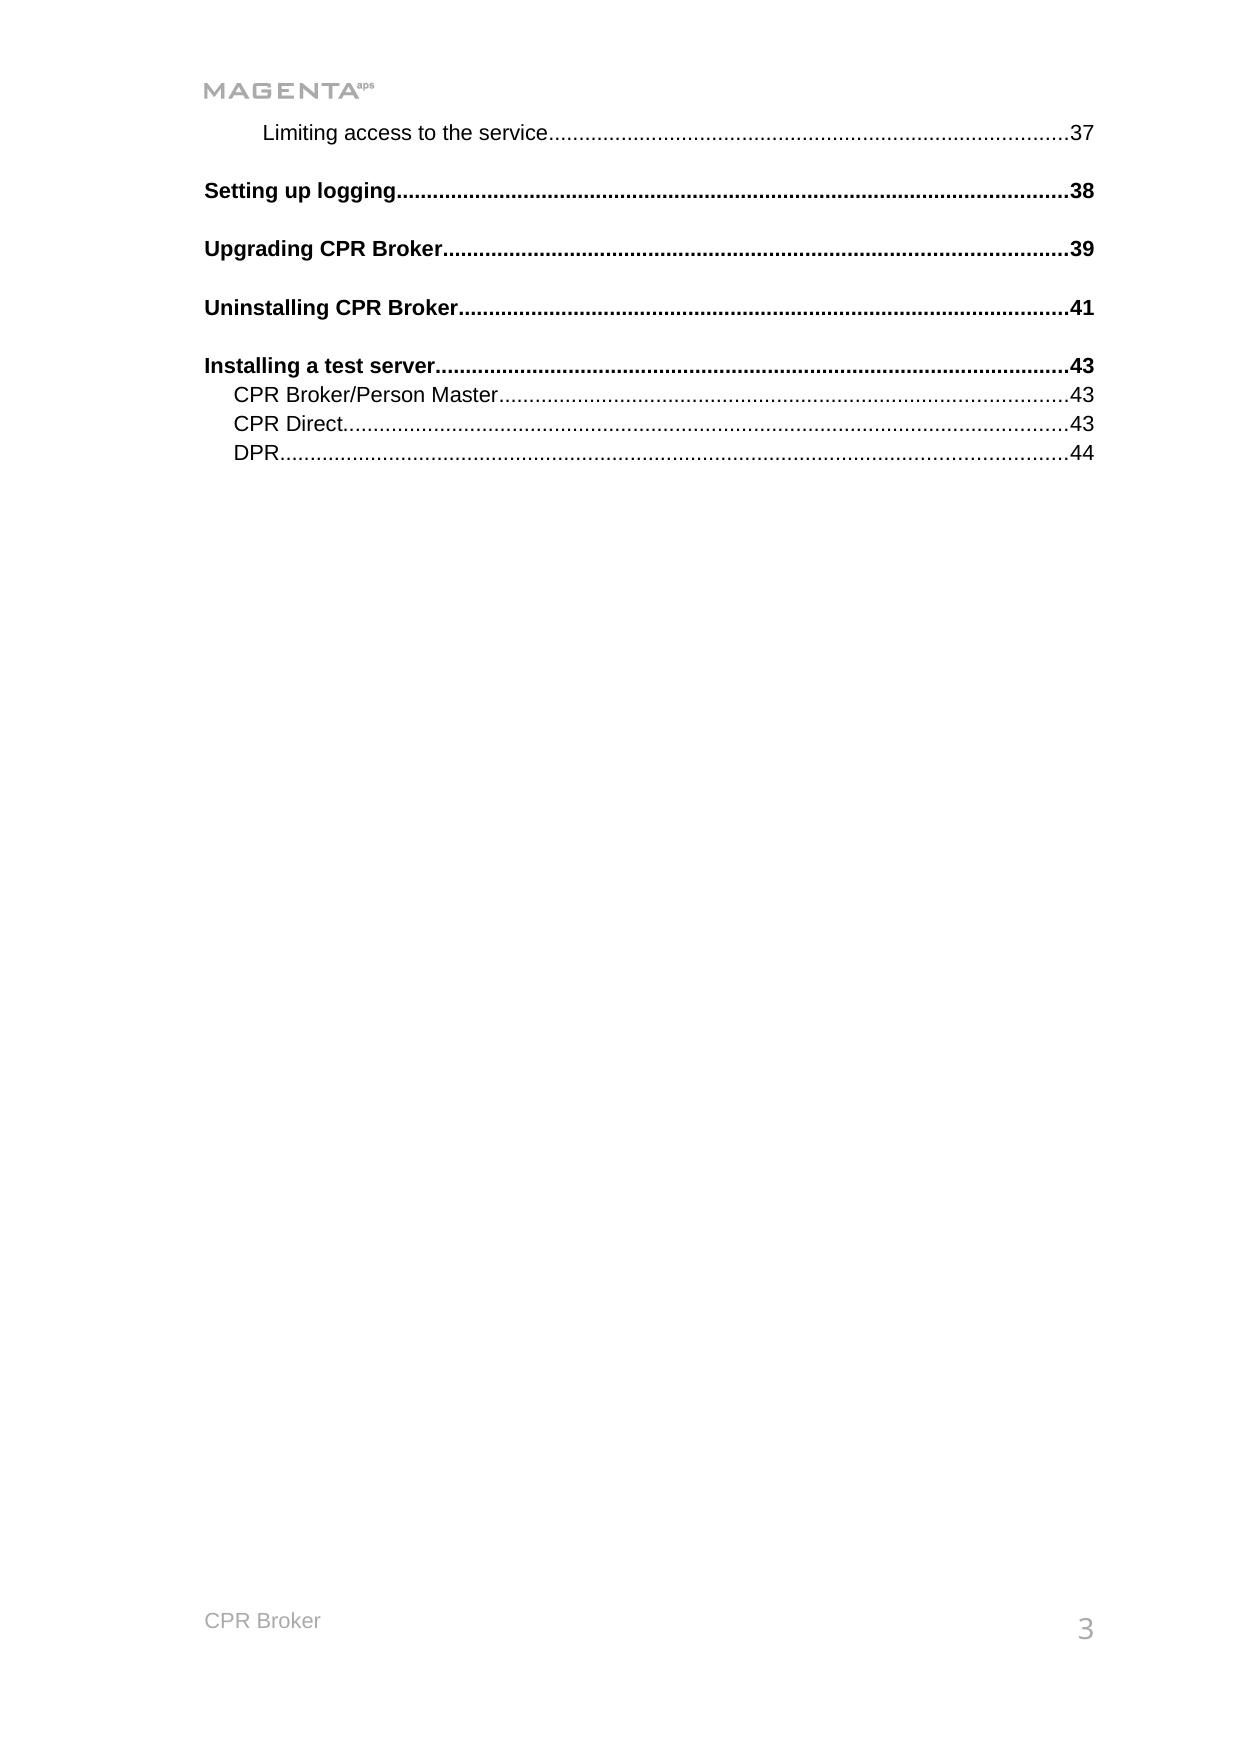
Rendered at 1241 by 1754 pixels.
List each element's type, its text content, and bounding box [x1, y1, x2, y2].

text Uninstalling CPR Broker 41 [204, 292, 1094, 321]
text CPR Broker/Person Master 43 [233, 379, 1094, 408]
text CPR Direct 43 [233, 408, 1094, 437]
text DPR 44 [233, 437, 1094, 467]
text Installing a test server 43 [204, 350, 1094, 379]
text Upgrading CPR Broker 39 [204, 233, 1094, 262]
text Setting up logging 38 [204, 175, 1094, 204]
text Limiting access to the service 37 [262, 117, 1094, 146]
